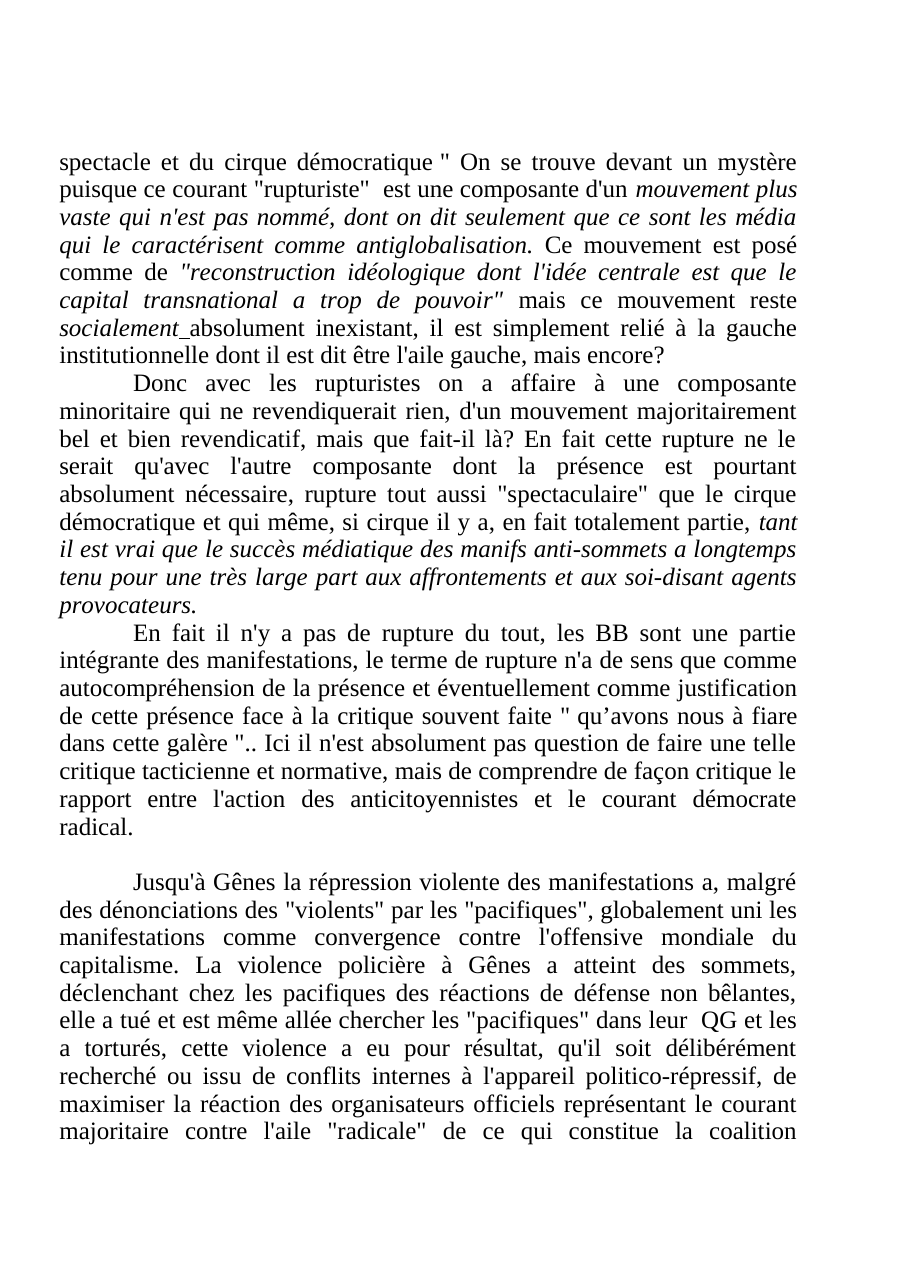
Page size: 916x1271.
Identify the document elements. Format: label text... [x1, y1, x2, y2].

text Jusqu'à Gênes la répression violente des manifestations a, malgré des dénonciations des "violents" par les "pacifiques", globalement uni les manifestations comme convergence contre l'offensive mondiale du capitalisme. La violence policière à Gênes a atteint des sommets, déclenchant chez les pacifiques des réactions de défense non bêlantes, elle a tué et est même allée chercher les "pacifiques" dans leur QG et les a torturés, cette violence a eu pour résultat, qu'il soit délibérément recherché ou issu de conflits internes à l'appareil politico-répressif, de maximiser la réaction des organisateurs officiels représentant le courant majoritaire contre l'aile "radicale" de ce qui constitue la coalition [59, 868, 797, 1145]
text En fait il n'y a pas de rupture du tout, les BB sont une partie intégrante des manifestations, le terme de rupture n'a de sens que comme autocompréhension de la présence et éventuellement comme justification de cette présence face à la critique souvent faite " qu’avons nous à fiare dans cette galère ".. Ici il n'est absolument pas question de faire une telle critique tacticienne et normative, mais de comprendre de façon critique le rapport entre l'action des anticitoyennistes et le courant démocrate radical. [59, 619, 797, 840]
text spectacle et du cirque démocratique " On se trouve devant un mystère puisque ce courant "rupturiste" est une composante d'un mouvement plus vaste qui n'est pas nommé, dont on dit seulement que ce sont les média qui le caractérisent comme antiglobalisation. Ce mouvement est posé comme de "reconstruction idéologique dont l'idée centrale est que le capital transnational a trop de pouvoir" mais ce mouvement reste socialement absolument inexistant, il est simplement relié à la gauche institutionnelle dont il est dit être l'aile gauche, mais encore? [59, 148, 797, 369]
text Donc avec les rupturistes on a affaire à une composante minoritaire qui ne revendiquerait rien, d'un mouvement majoritairement bel et bien revendicatif, mais que fait-il là? En fait cette rupture ne le serait qu'avec l'autre composante dont la présence est pourtant absolument nécessaire, rupture tout aussi "spectaculaire" que le cirque démocratique et qui même, si cirque il y a, en fait totalement partie, tant il est vrai que le succès médiatique des manifs anti-sommets a longtemps tenu pour une très large part aux affrontements et aux soi-disant agents provocateurs. [59, 369, 797, 619]
